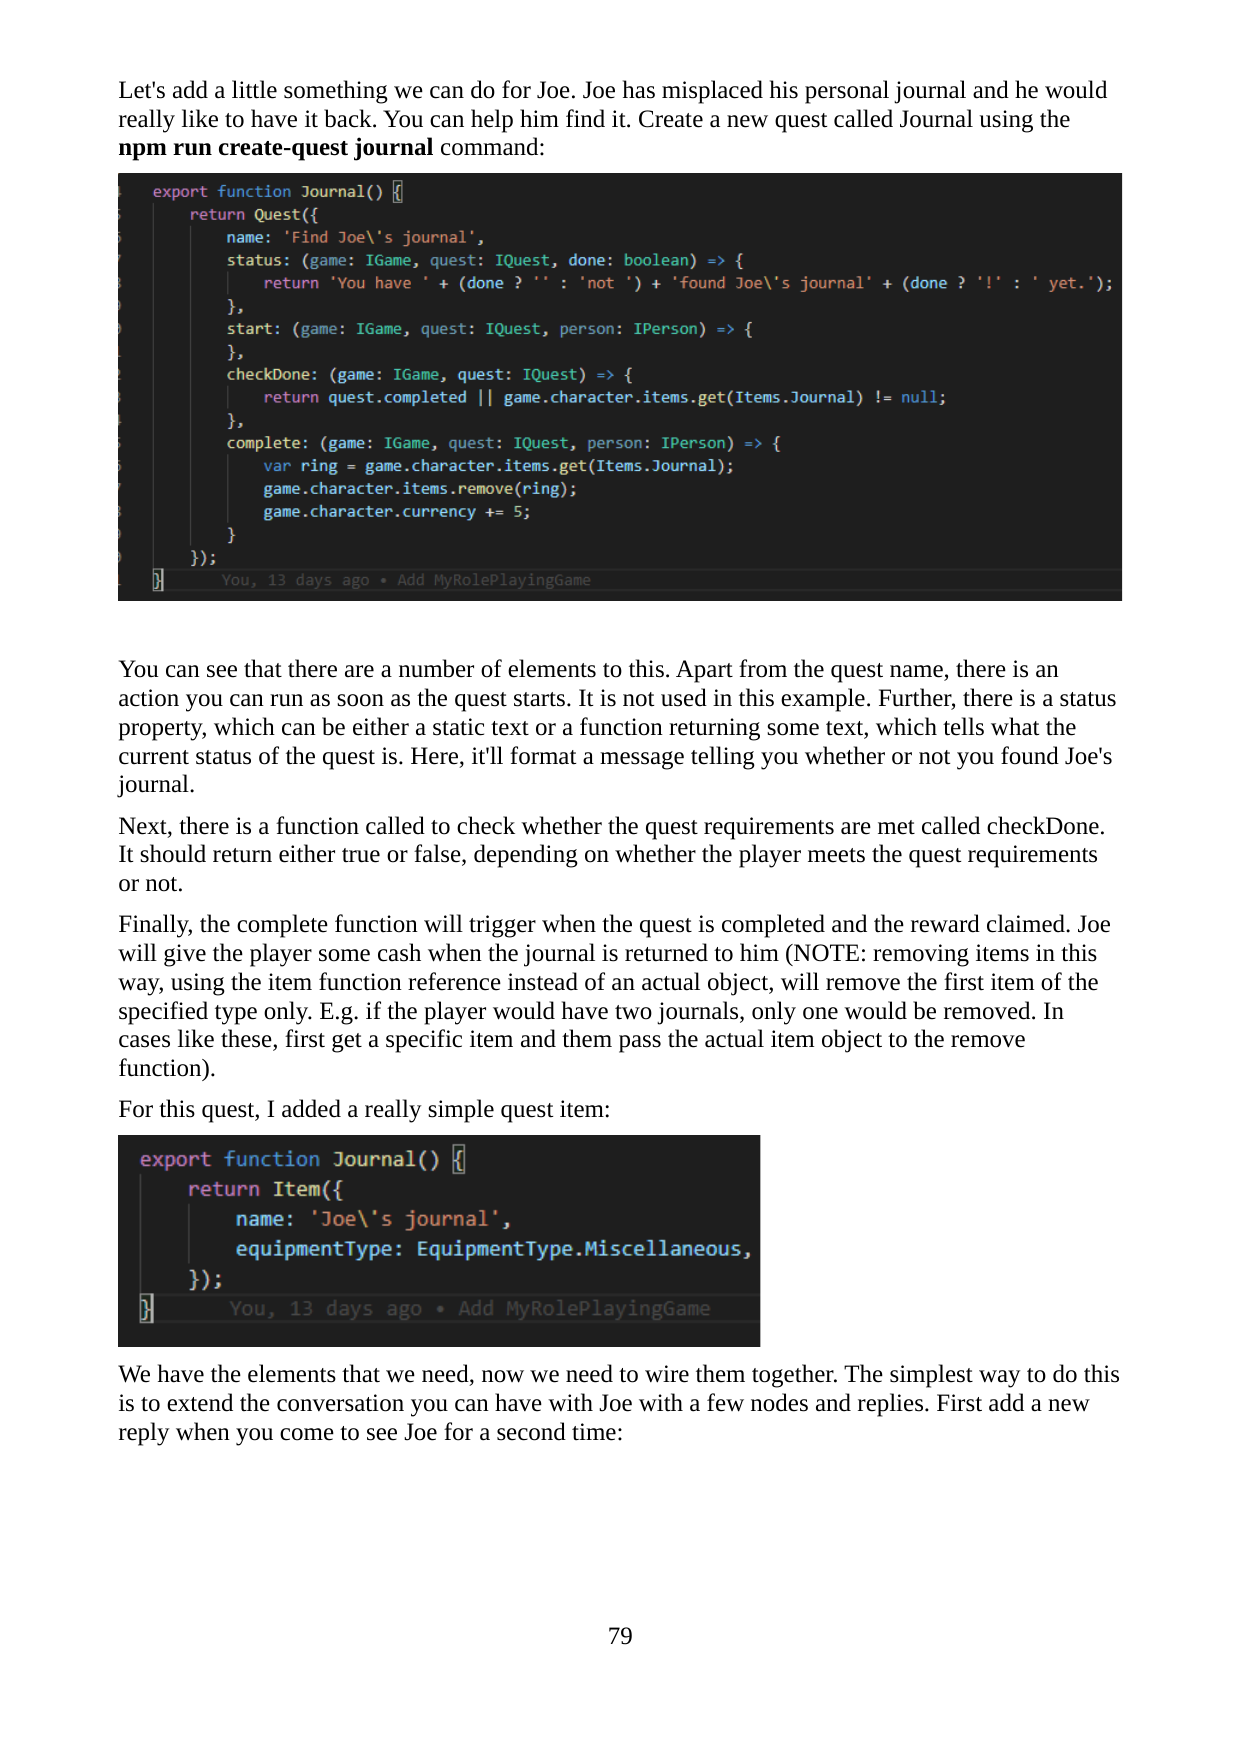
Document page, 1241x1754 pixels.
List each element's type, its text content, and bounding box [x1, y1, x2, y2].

text Let's add a little something we can do for Joe. Joe has misplaced his personal journal and he would really like to have it back. You can help him find it. Create a new quest called Journal using the npm run create-quest journal command: [118, 75, 1122, 161]
text For this quest, I added a really simple quest item: [118, 1094, 1122, 1123]
text You can see that there are a number of elements to this. Apart from the quest name, there is an action you can run as soon as the quest starts. It is not used in this example. Further, there is a status property, which can be either a static text or a function returning some text, which tells what the current status of the quest is. Here, it'll format a message telling you whether or not you found Joe's journal. [118, 654, 1122, 798]
text Finally, the complete function will trigger when the quest is completed and the reward claimed. Joe will give the player some cash when the journal is returned to him (NOTE: removing items in this way, using the item function reference instead of an actual object, will remove the first item of the specified type only. E.g. if the player would have two journals, only one would be removed. In cases like these, first get a specific item and them pass the actual item object to the remove function). [118, 909, 1122, 1082]
text Next, there is a function called to check whether the quest requirements are met called checkDone. It should return either true or false, depending on whether the player meets the quest requirements or not. [118, 811, 1122, 897]
text We have the elements that we need, now we need to wire them together. The simplest way to do this is to extend the conversation you can have with Joe with a few nodes and replies. First add a new reply when you come to see Joe for a second time: [118, 1359, 1122, 1445]
